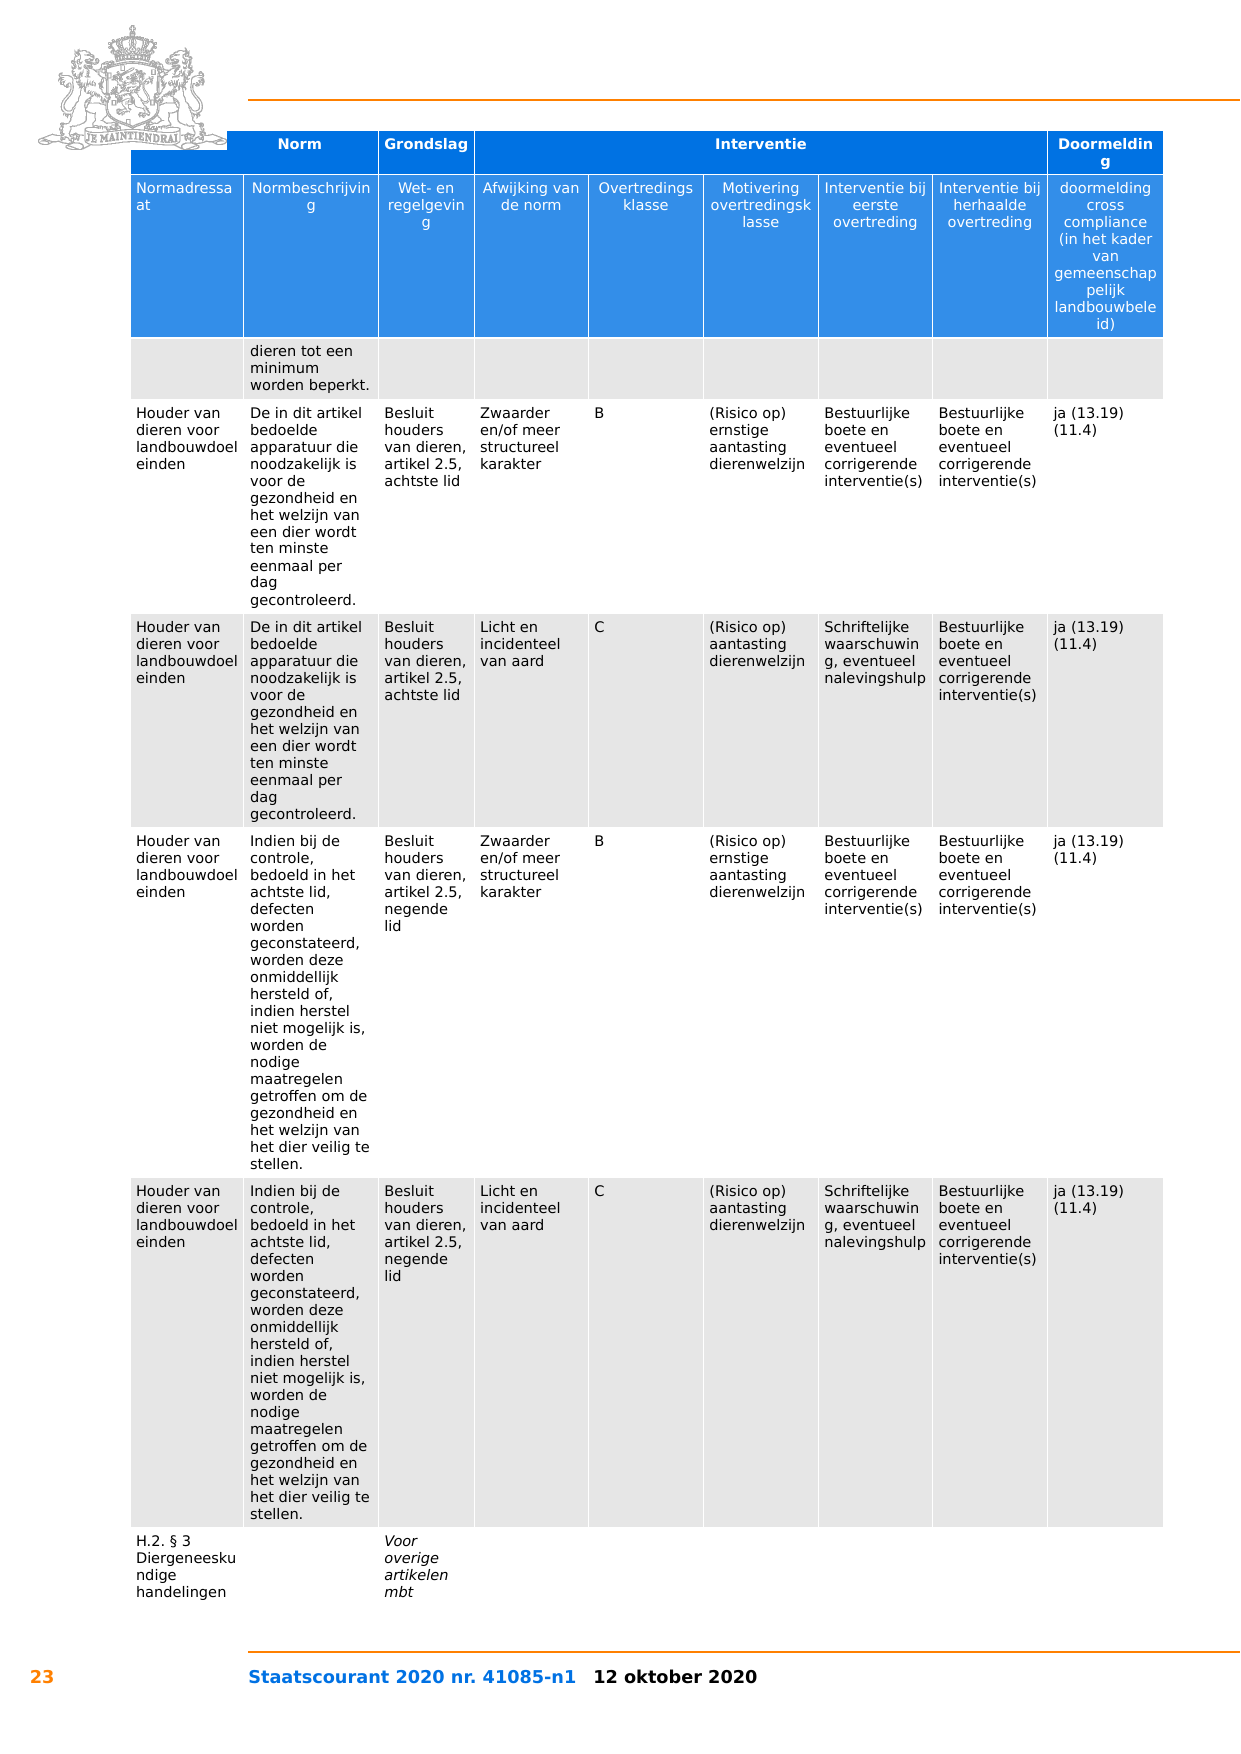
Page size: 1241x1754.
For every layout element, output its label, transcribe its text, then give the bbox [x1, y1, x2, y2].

table_cell Bestuurlijke boete en eventueel corrigerende interventie(s) [933, 614, 1047, 827]
table_cell Overtredingsklasse [589, 175, 703, 337]
table_header Norm [131, 131, 378, 174]
table_cell C [589, 614, 703, 827]
table_cell ja (13.19) (11.4) [1048, 614, 1163, 827]
table_cell [475, 339, 588, 399]
picture [38, 25, 227, 150]
table_cell [589, 339, 703, 399]
table_cell Motivering overtredingsklasse [704, 175, 818, 337]
table_cell [475, 1528, 588, 1606]
table_cell Bestuurlijke boete en eventueel corrigerende interventie(s) [819, 828, 932, 1177]
table_cell B [589, 400, 703, 613]
table_header Doormelding [1048, 131, 1163, 174]
table_cell [704, 1528, 818, 1606]
table_cell Bestuurlijke boete en eventueel corrigerende interventie(s) [933, 400, 1047, 613]
table_cell De in dit artikel bedoelde apparatuur die noodzakelijk is voor de gezondheid en het welzijn van een dier wordt ten minste eenmaal per dag gecontroleerd. [244, 614, 378, 827]
table_cell [933, 1528, 1047, 1606]
table_header Interventie [475, 131, 1047, 174]
table_cell Bestuurlijke boete en eventueel corrigerende interventie(s) [819, 400, 932, 613]
table_cell (Risico op) aantasting dierenwelzijn [704, 614, 818, 827]
table_cell (Risico op) aantasting dierenwelzijn [704, 1178, 818, 1527]
table_cell ja (13.19) (11.4) [1048, 400, 1163, 613]
table_cell Zwaarder en/of meer structureel karakter [475, 400, 588, 613]
table_cell [1048, 1528, 1163, 1606]
table_cell Licht en incidenteel van aard [475, 1178, 588, 1527]
table_cell Besluit houders van dieren, artikel 2.5, achtste lid [379, 614, 474, 827]
table_cell De in dit artikel bedoelde apparatuur die noodzakelijk is voor de gezondheid en het welzijn van een dier wordt ten minste eenmaal per dag gecontroleerd. [244, 400, 378, 613]
table_cell Besluit houders van dieren, artikel 2.5, achtste lid [379, 400, 474, 613]
table_cell Houder van dieren voor landbouwdoeleinden [131, 614, 243, 827]
table_cell Bestuurlijke boete en eventueel corrigerende interventie(s) [933, 828, 1047, 1177]
table_header Grondslag [379, 131, 474, 174]
table_cell Schriftelijke waarschuwing, eventueel nalevingshulp [819, 614, 932, 827]
table_cell Houder van dieren voor landbouwdoeleinden [131, 400, 243, 613]
table_cell Houder van dieren voor landbouwdoeleinden [131, 1178, 243, 1527]
table_cell ja (13.19) (11.4) [1048, 828, 1163, 1177]
table_cell Normadressaat [131, 175, 243, 337]
table_cell (Risico op) ernstige aantasting dierenwelzijn [704, 828, 818, 1177]
table_cell Besluit houders van dieren, artikel 2.5, negende lid [379, 828, 474, 1177]
table_cell [933, 339, 1047, 399]
table_cell [131, 339, 243, 399]
table_cell C [589, 1178, 703, 1527]
table_cell ja (13.19) (11.4) [1048, 1178, 1163, 1527]
table_cell Besluit houders van dieren, artikel 2.5, negende lid [379, 1178, 474, 1527]
table_cell H.2. § 3 Diergeneeskundige handelingen [131, 1528, 243, 1606]
table_cell B [589, 828, 703, 1177]
table_cell Interventie bij eerste overtreding [819, 175, 932, 337]
table_cell [704, 339, 818, 399]
table_cell Interventie bij herhaalde overtreding [933, 175, 1047, 337]
table_cell Zwaarder en/of meer structureel karakter [475, 828, 588, 1177]
table_cell [244, 1528, 378, 1606]
table_cell [819, 1528, 932, 1606]
table_cell Bestuurlijke boete en eventueel corrigerende interventie(s) [933, 1178, 1047, 1527]
table_cell Normbeschrijving [244, 175, 378, 337]
table_cell Licht en incidenteel van aard [475, 614, 588, 827]
table_cell [589, 1528, 703, 1606]
table_cell dieren tot een minimum worden beperkt. [244, 339, 378, 399]
table_cell [819, 339, 932, 399]
table_cell Indien bij de controle, bedoeld in het achtste lid, defecten worden geconstateerd, worden deze onmiddellijk hersteld of, indien herstel niet mogelijk is, worden de nodige maatregelen getroffen om de gezondheid en het welzijn van het dier veilig te stellen. [244, 1178, 378, 1527]
table_cell Houder van dieren voor landbouwdoeleinden [131, 828, 243, 1177]
table_cell [379, 339, 474, 399]
table_cell doormelding cross compliance (in het kader van gemeenschappelijk landbouwbeleid) [1048, 175, 1163, 337]
table_cell (Risico op) ernstige aantasting dierenwelzijn [704, 400, 818, 613]
table_cell [1048, 339, 1163, 399]
table_cell Afwijking van de norm [475, 175, 588, 337]
table_cell Wet- en regelgeving [379, 175, 474, 337]
table_cell Voor overige artikelen mbt [379, 1528, 474, 1606]
table_cell Indien bij de controle, bedoeld in het achtste lid, defecten worden geconstateerd, worden deze onmiddellijk hersteld of, indien herstel niet mogelijk is, worden de nodige maatregelen getroffen om de gezondheid en het welzijn van het dier veilig te stellen. [244, 828, 378, 1177]
table_cell Schriftelijke waarschuwing, eventueel nalevingshulp [819, 1178, 932, 1527]
